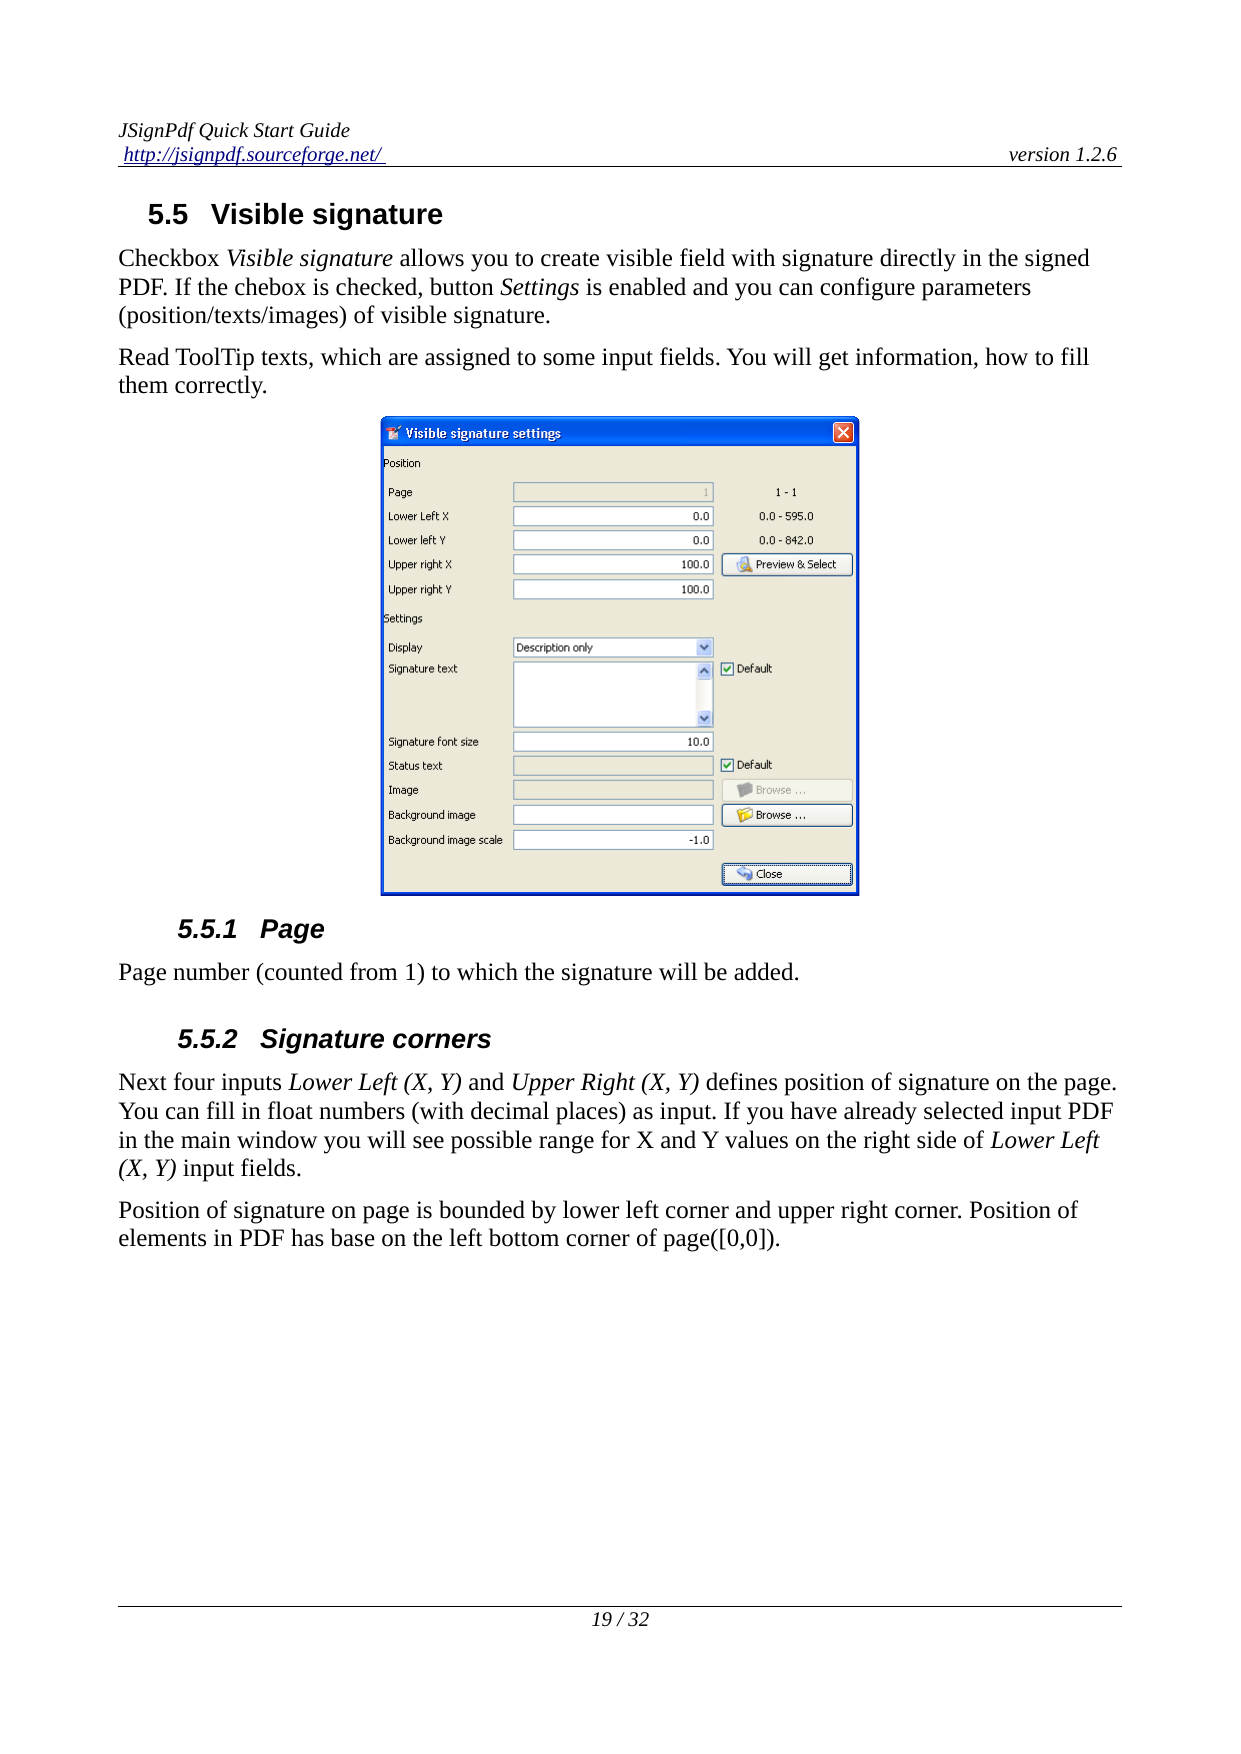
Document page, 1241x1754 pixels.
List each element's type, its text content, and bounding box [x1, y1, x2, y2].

text Page number (counted from 1) to which the signature will be added. [118, 957, 1122, 986]
picture [380, 416, 860, 896]
text Checkbox Visible signature allows you to create visible field with signature directly in the signed PDF. If the chebox is checked, button Settings is enabled and you can configure parameters (position/texts/images) of visible signature. [118, 243, 1122, 329]
subtitle Signature corners [177, 1023, 1122, 1055]
subtitle Visible signature [148, 197, 1116, 230]
text Read ToolTip texts, which are assigned to some input fields. You will get information, how to fill them correctly. [118, 342, 1122, 399]
text Next four inputs Lower Left (X, Y) and Upper Right (X, Y) defines position of signature on the page. You can fill in float numbers (with decimal places) as input. If you have already selected input PDF in the main window you will see possible range for X and Y values on the right side of Lower Left (X, Y) input fields. [118, 1067, 1122, 1182]
text Position of signature on page is bounded by lower left corner and upper right corner. Position of elements in PDF has base on the left bottom corner of page([0,0]). [118, 1195, 1122, 1252]
subtitle Page [177, 896, 1122, 945]
